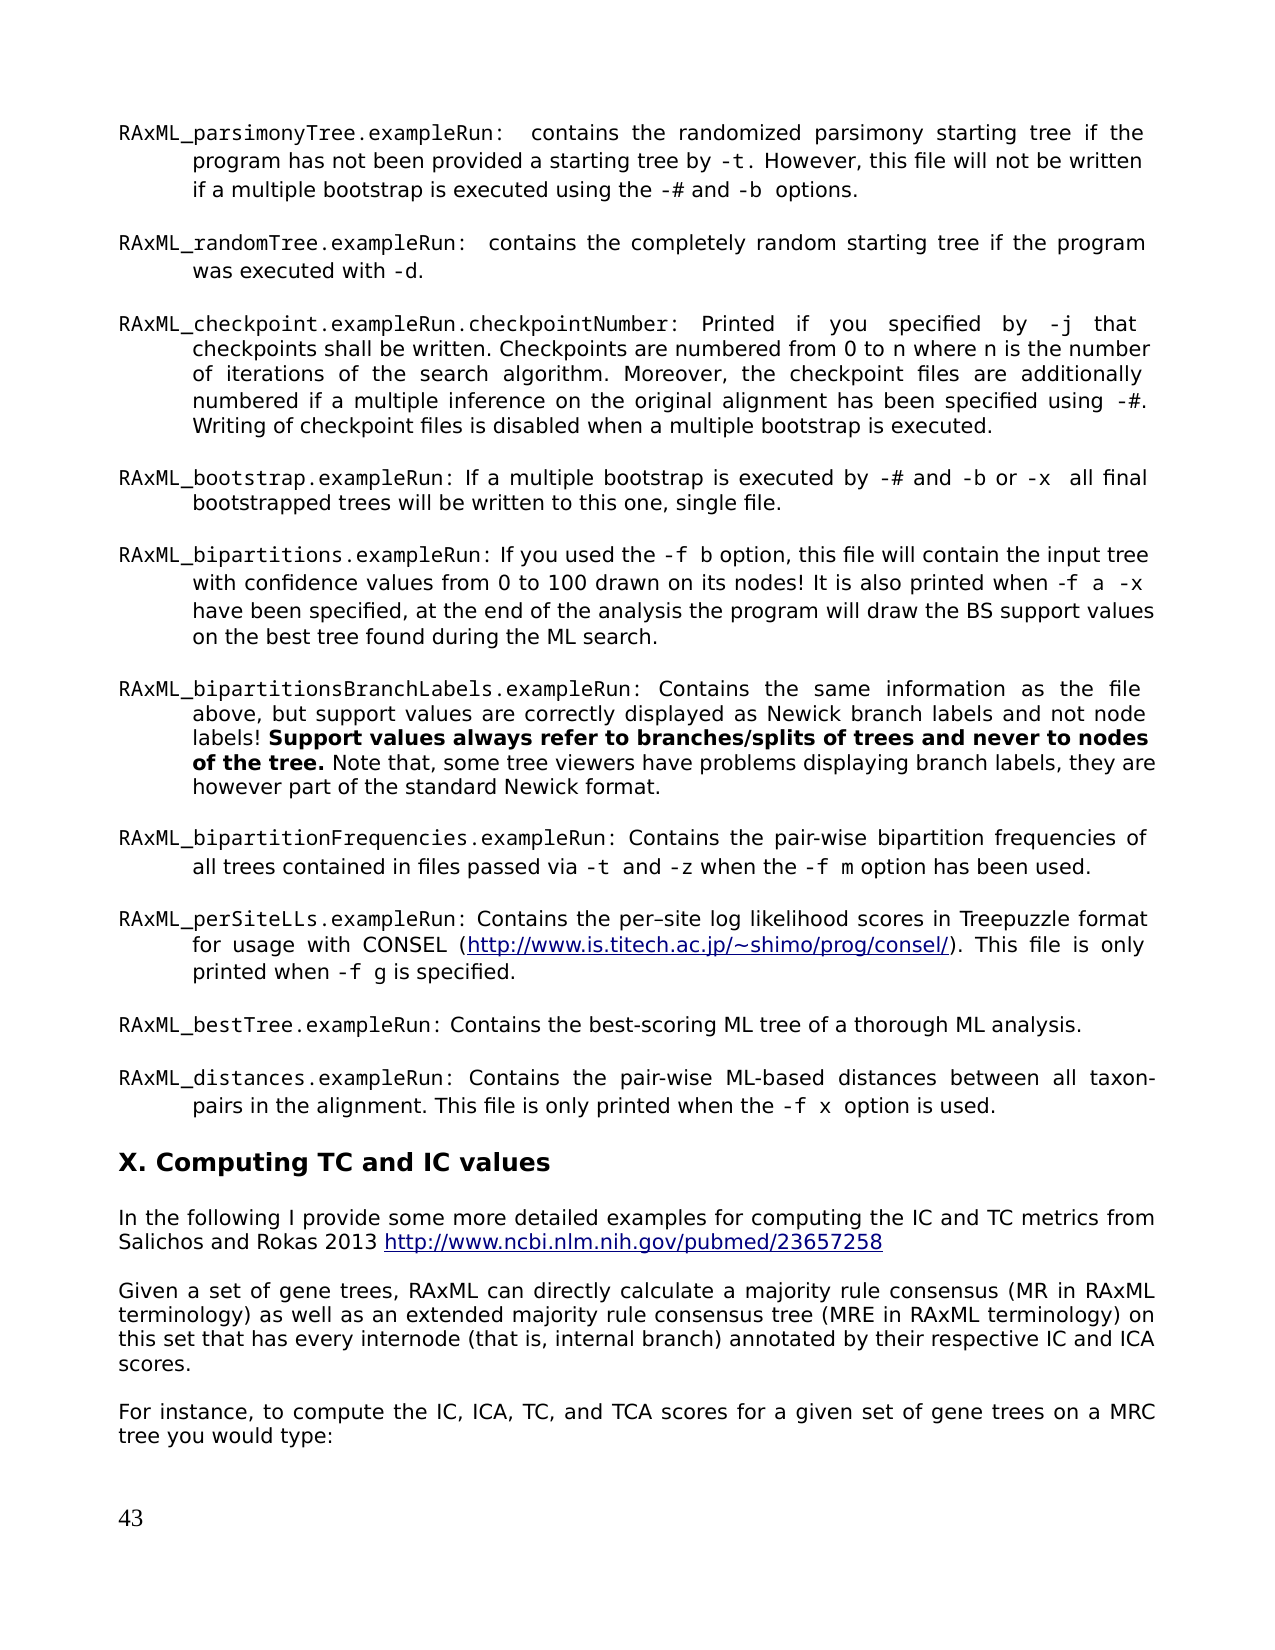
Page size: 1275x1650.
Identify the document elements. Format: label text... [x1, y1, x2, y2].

text In the following I provide some more detailed examples for computing the IC and TC metrics from Salichos and Rokas 2013 http://www.ncbi.nlm.nih.gov/pubmed/23657258 [118, 1206, 1157, 1254]
text RAxML_bipartitions.exampleRun: If you used the -f b option, this file will contain the input tree with confidence values from 0 to 100 drawn on its nodes! It is also printed when -f a -x have been specified, at the end of the analysis the program will draw the BS support values on the best tree found during the ML search. [118, 540, 1157, 649]
text X. Computing TC and IC values [118, 1148, 1157, 1177]
text RAxML_distances.exampleRun: Contains the pair-wise ML-based distances between all taxon- pairs in the alignment. This file is only printed when the -f x option is used. [118, 1063, 1157, 1119]
text For instance, to compute the IC, ICA, TC, and TCA scores for a given set of gene trees on a MRC tree you would type: [118, 1400, 1157, 1449]
text RAxML_parsimonyTree.exampleRun: contains the randomized parsimony starting tree if the program has not been provided a starting tree by -t. However, this file will not be written if a multiple bootstrap is executed using the -# and -b options. [118, 118, 1157, 203]
text RAxML_perSiteLLs.exampleRun: Contains the per–site log likelihood scores in Treepuzzle format for usage with CONSEL (http://www.is.titech.ac.jp/~shimo/prog/consel/). This file is only printed when -f g is specified. [118, 904, 1157, 986]
text RAxML_bipartitionFrequencies.exampleRun: Contains the pair-wise bipartition frequencies of all trees contained in files passed via -t and -z when the -f m option has been used. [118, 823, 1157, 880]
text RAxML_checkpoint.exampleRun.checkpointNumber: Printed if you specified by -j that checkpoints shall be written. Checkpoints are numbered from 0 to n where n is the number of iterations of the search algorithm. Moreover, the checkpoint files are additionally numbered if a multiple inference on the original alignment has been specified using -#. Writing of checkpoint files is disabled when a multiple bootstrap is executed. [118, 309, 1157, 438]
text Given a set of gene trees, RAxML can directly calculate a majority rule consensus (MR in RAxML terminology) as well as an extended majority rule consensus tree (MRE in RAxML terminology) on this set that has every internode (that is, internal branch) annotated by their respective IC and ICA scores. [118, 1279, 1157, 1376]
text RAxML_bipartitionsBranchLabels.exampleRun: Contains the same information as the file above, but support values are correctly displayed as Newick branch labels and not node labels! Support values always refer to branches/splits of trees and never to nodes of the tree. Note that, some tree viewers have problems displaying branch labels, they are however part of the standard Newick format. [118, 674, 1157, 799]
text RAxML_bootstrap.exampleRun: If a multiple bootstrap is executed by -# and -b or -x all final bootstrapped trees will be written to this one, single file. [118, 463, 1157, 516]
text RAxML_randomTree.exampleRun: contains the completely random starting tree if the program was executed with -d. [118, 228, 1157, 284]
text RAxML_bestTree.exampleRun: Contains the best-scoring ML tree of a thorough ML analysis. [118, 1010, 1157, 1038]
